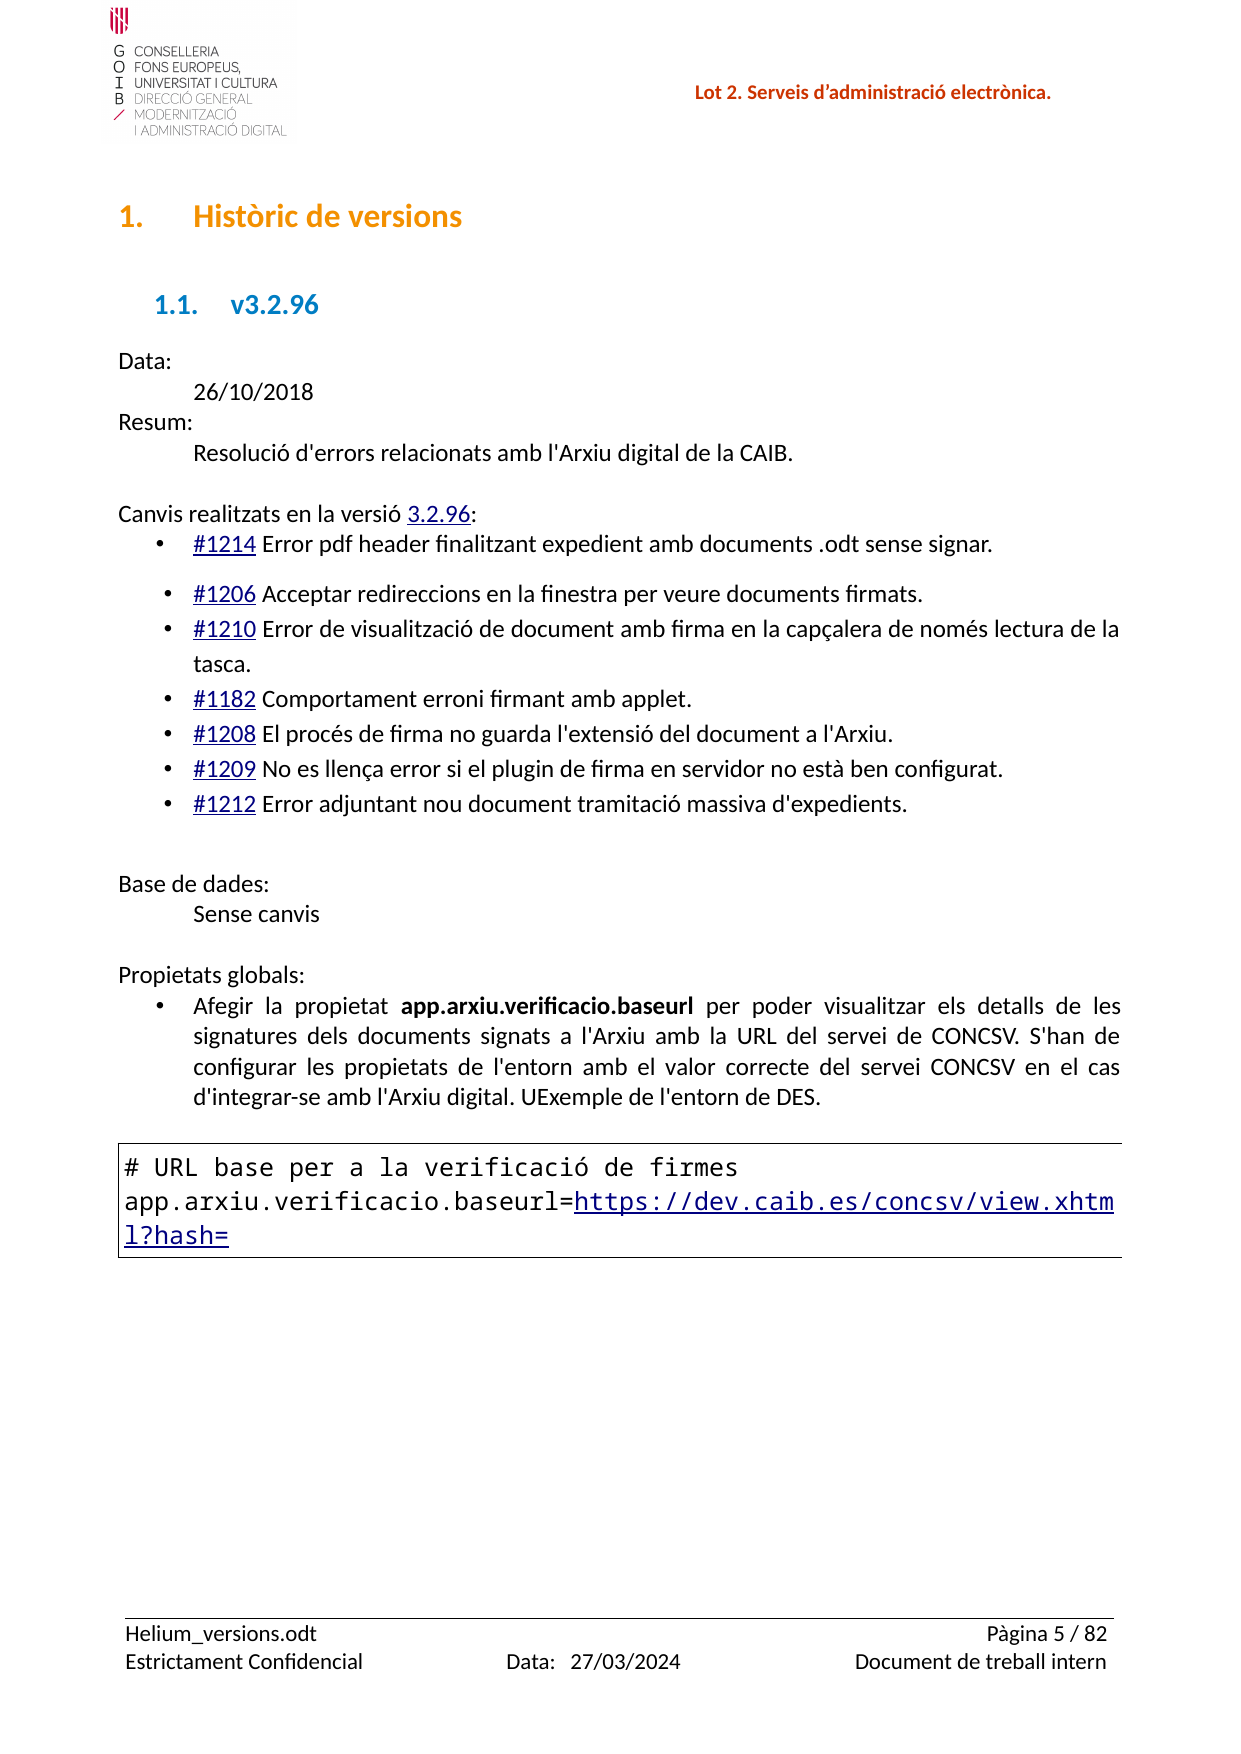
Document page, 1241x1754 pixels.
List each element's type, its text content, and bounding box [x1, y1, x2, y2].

subtitle Històric de versions [118, 195, 1122, 236]
list #1182 Comportament erroni firmant amb applet. [164, 683, 1122, 713]
list #1214 Error pdf header finalitzant expedient amb documents .odt sense signar. [156, 528, 1122, 559]
text Resum: [118, 406, 1122, 437]
list Afegir la propietat app.arxiu.verificacio.baseurl per poder visualitzar els detalls de les signatures dels documents signats a l'Arxiu amb la URL del servei de CONCSV. S'han de configurar les propietats de l'entorn amb el valor correcte del servei CONCSV en el cas d'integrar-se amb l'Arxiu digital. UExemple de l'entorn de DES. [156, 990, 1122, 1112]
text 26/10/2018 [118, 376, 1122, 406]
list #1210 Error de visualització de document amb firma en la capçalera de només lectura de la tasca. [164, 613, 1122, 678]
list #1209 No es llença error si el plugin de firma en servidor no està ben configurat. [164, 753, 1122, 783]
picture [100, 0, 297, 144]
text Data: [118, 345, 1122, 376]
list #1212 Error adjuntant nou document tramitació massiva d'expedients. [164, 788, 1122, 818]
text Propietats globals: [118, 959, 1122, 990]
table_header # URL base per a la verificació de firmes app.arxiu.verificacio.baseurl=https://dev.caib.es/concsv/view.xhtml?hash= [119, 1144, 1122, 1257]
subtitle v3.2.96 [153, 286, 1122, 321]
text Canvis realitzats en la versió 3.2.96: [118, 498, 1122, 528]
list #1206 Acceptar redireccions en la finestra per veure documents firmats. [164, 578, 1122, 608]
text Sense canvis [118, 898, 1122, 929]
text Resolució d'errors relacionats amb l'Arxiu digital de la CAIB. [118, 437, 1122, 467]
text Base de dades: [118, 868, 1122, 898]
list #1208 El procés de firma no guarda l'extensió del document a l'Arxiu. [164, 718, 1122, 748]
